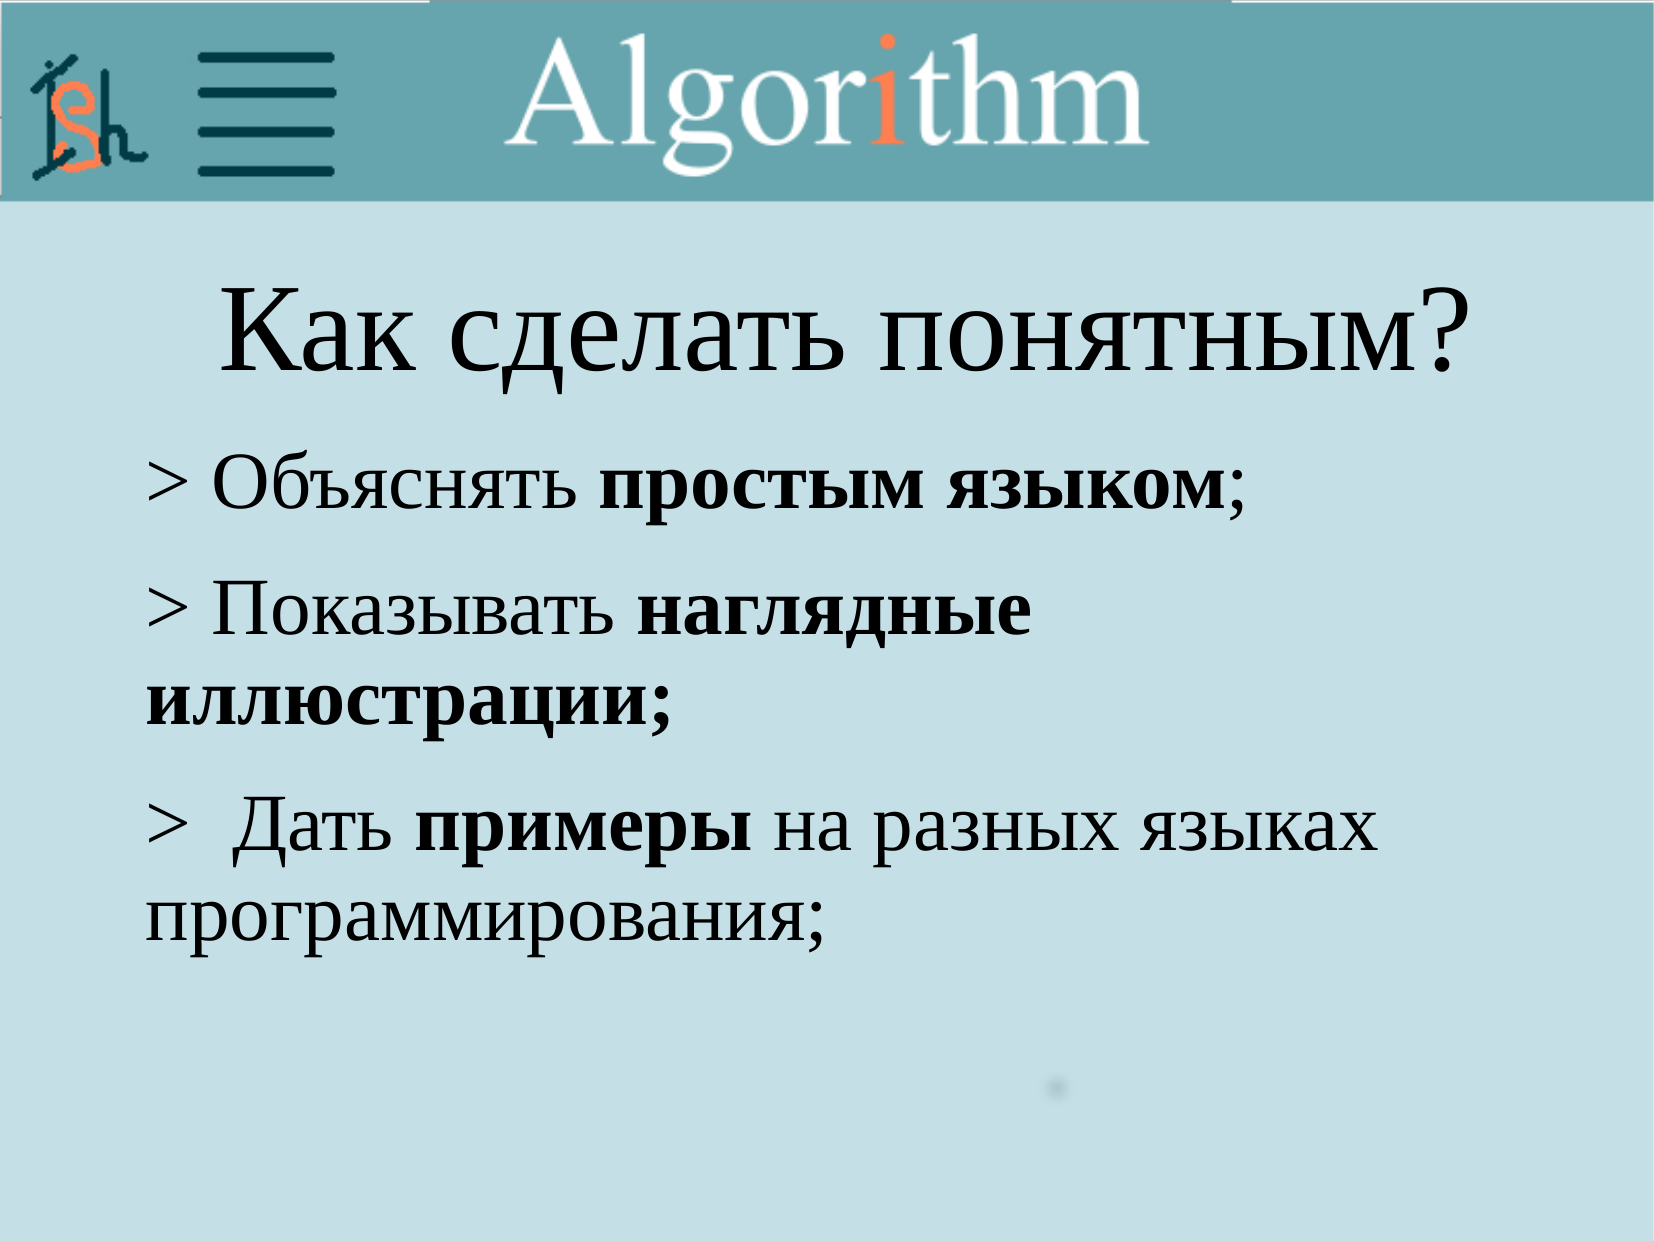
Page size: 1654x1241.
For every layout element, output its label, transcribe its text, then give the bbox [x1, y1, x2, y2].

list > Объяснять простым языком; > Показывать наглядные иллюстрации; > Дать примеры на разных языках программирования; [75, 435, 1564, 1156]
title Как сделать понятным? [101, 225, 1591, 432]
picture [0, 0, 1654, 1241]
